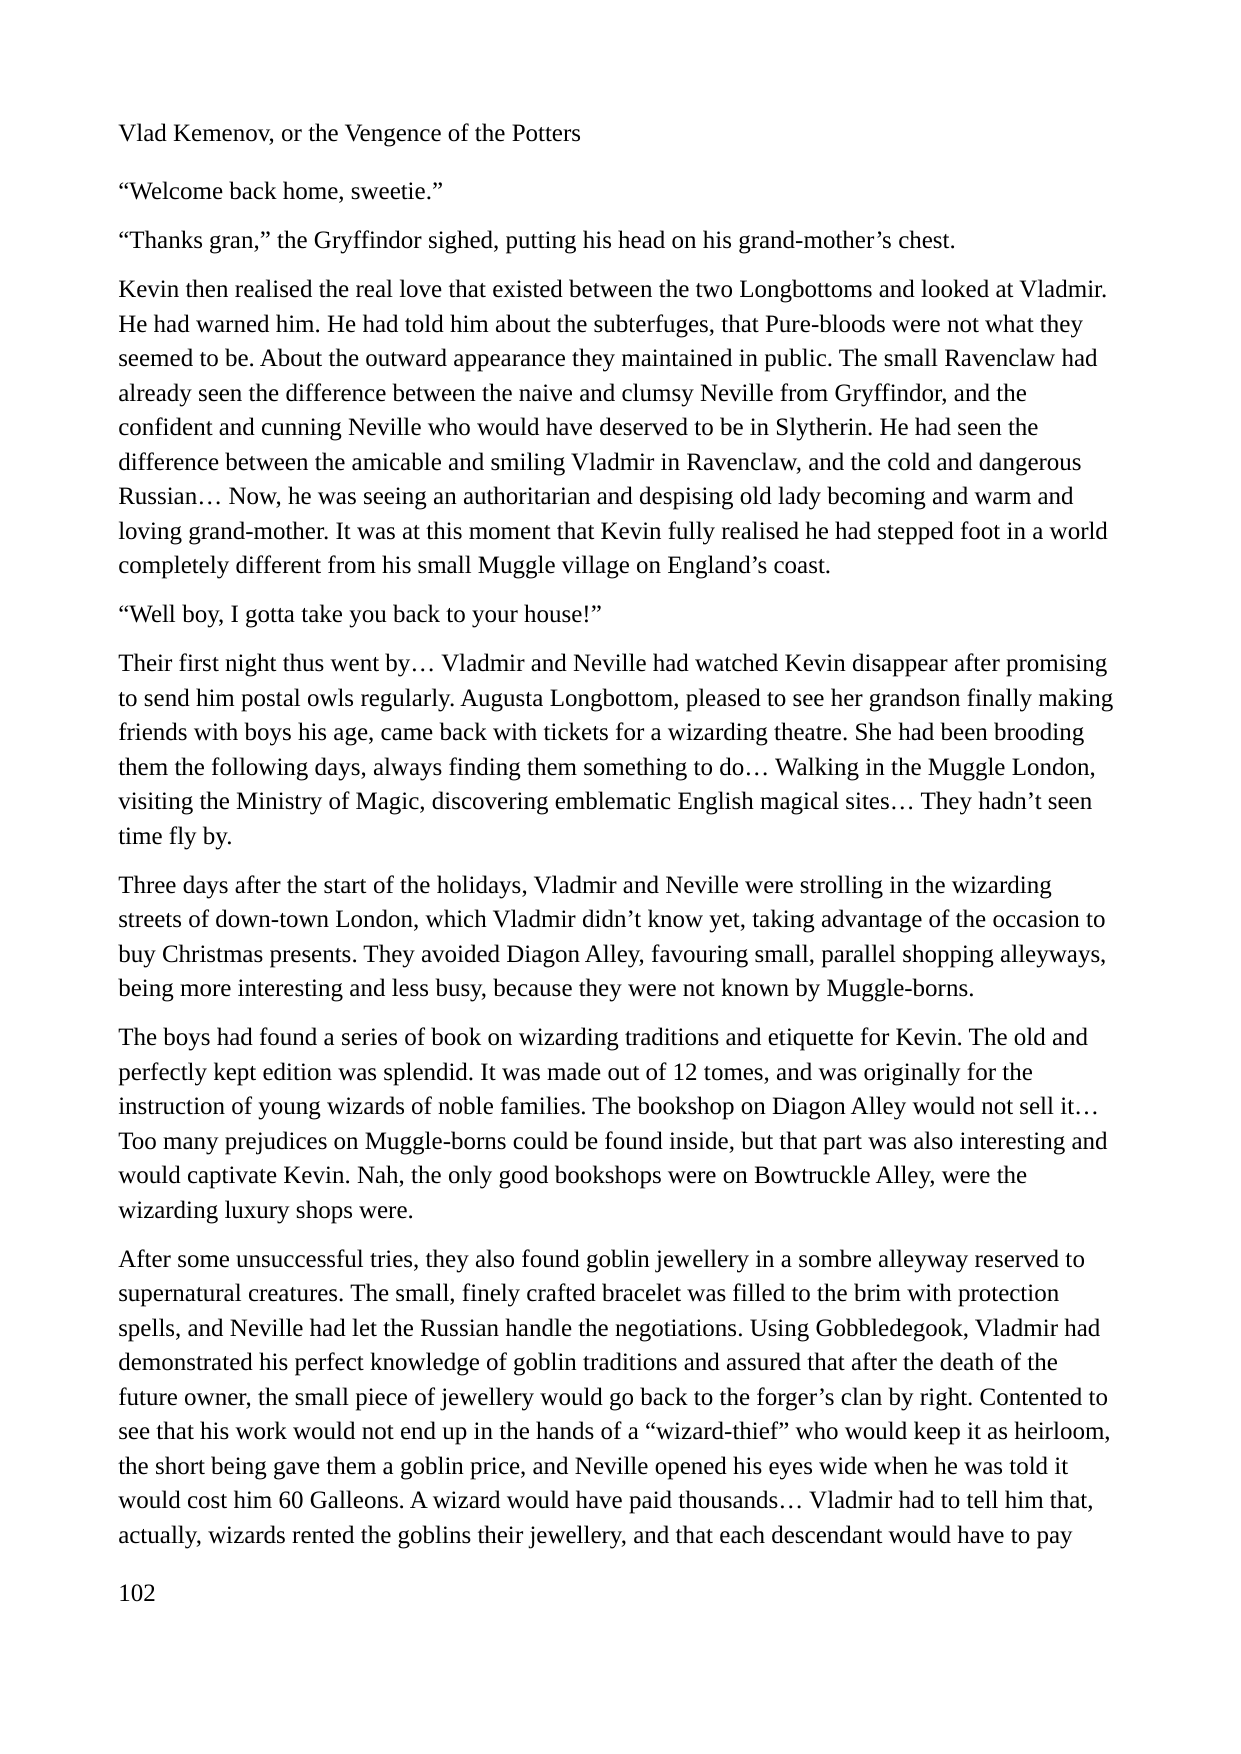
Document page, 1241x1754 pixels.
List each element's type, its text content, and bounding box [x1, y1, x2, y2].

text Three days after the start of the holidays, Vladmir and Neville were strolling in the wizarding streets of down-town London, which Vladmir didn’t know yet, taking advantage of the occasion to buy Christmas presents. They avoided Diagon Alley, favouring small, parallel shopping alleyways, being more interesting and less busy, because they were not known by Muggle-borns. [118, 870, 1122, 1002]
text Kevin then realised the real love that existed between the two Longbottoms and looked at Vladmir. He had warned him. He had told him about the subterfuges, that Pure-bloods were not what they seemed to be. About the outward appearance they maintained in public. The small Ravenclaw had already seen the difference between the naive and clumsy Neville from Gryffindor, and the confident and cunning Neville who would have deserved to be in Slytherin. He had seen the difference between the amicable and smiling Vladmir in Ravenclaw, and the cold and dangerous Russian… Now, he was seeing an authoritarian and despising old lady becoming and warm and loving grand-mother. It was at this moment that Kevin fully realised he had stepped foot in a world completely different from his small Muggle village on England’s coast. [118, 274, 1122, 579]
text “Well boy, I gotta take you back to your house!” [118, 599, 1122, 628]
text “Welcome back home, sweetie.” [118, 176, 1122, 205]
text After some unsuccessful tries, they also found goblin jewellery in a sombre alleyway reserved to supernatural creatures. The small, finely crafted bracelet was filled to the brim with protection spells, and Neville had let the Russian handle the negotiations. Using Gobbledegook, Vladmir had demonstrated his perfect knowledge of goblin traditions and assured that after the death of the future owner, the small piece of jewellery would go back to the forger’s clan by right. Contented to see that his work would not end up in the hands of a “wizard-thief” who would keep it as heirloom, the short being gave them a goblin price, and Neville opened his eyes wide when he was told it would cost him 60 Galleons. A wizard would have paid thousands… Vladmir had to tell him that, actually, wizards rented the goblins their jewellery, and that each descendant would have to pay [118, 1244, 1122, 1548]
text “Thanks gran,” the Gryffindor sighed, putting his head on his grand-mother’s chest. [118, 225, 1122, 254]
text The boys had found a series of book on wizarding traditions and etiquette for Kevin. The old and perfectly kept edition was splendid. It was made out of 12 tomes, and was originally for the instruction of young wizards of noble families. The bookshop on Diagon Alley would not sell it… Too many prejudices on Muggle-borns could be found inside, but that part was also interesting and would captivate Kevin. Nah, the only good bookshops were on Bowtruckle Alley, were the wizarding luxury shops were. [118, 1022, 1122, 1223]
text Their first night thus went by… Vladmir and Neville had watched Kevin disappear after promising to send him postal owls regularly. Augusta Longbottom, pleased to see her grandson finally making friends with boys his age, came back with tickets for a wizarding theatre. She had been brooding them the following days, always finding them something to do… Walking in the Muggle London, visiting the Ministry of Magic, discovering emblematic English magical sites… They hadn’t seen time fly by. [118, 648, 1122, 849]
